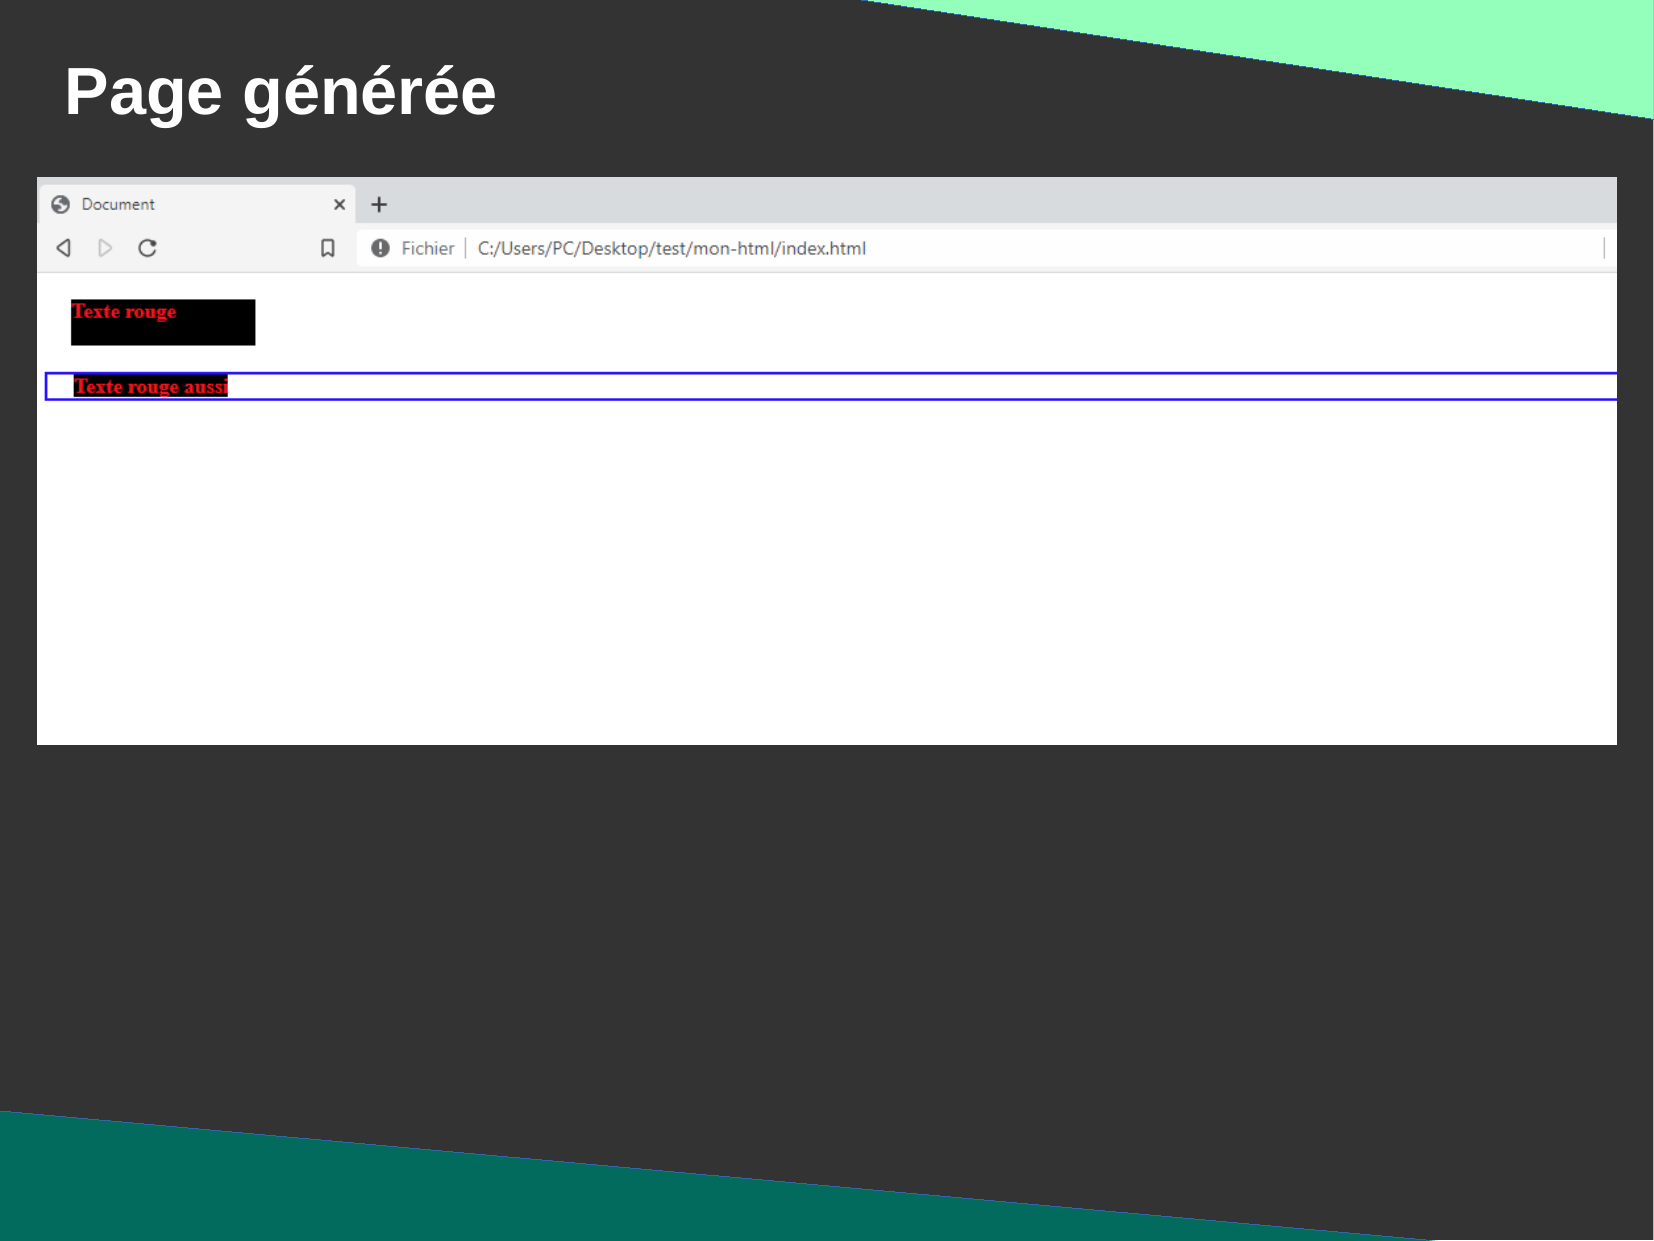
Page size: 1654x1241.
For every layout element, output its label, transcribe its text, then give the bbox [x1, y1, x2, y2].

text_box [861, 0, 1654, 120]
title Page générée [64, 54, 1553, 157]
picture [37, 177, 1617, 745]
